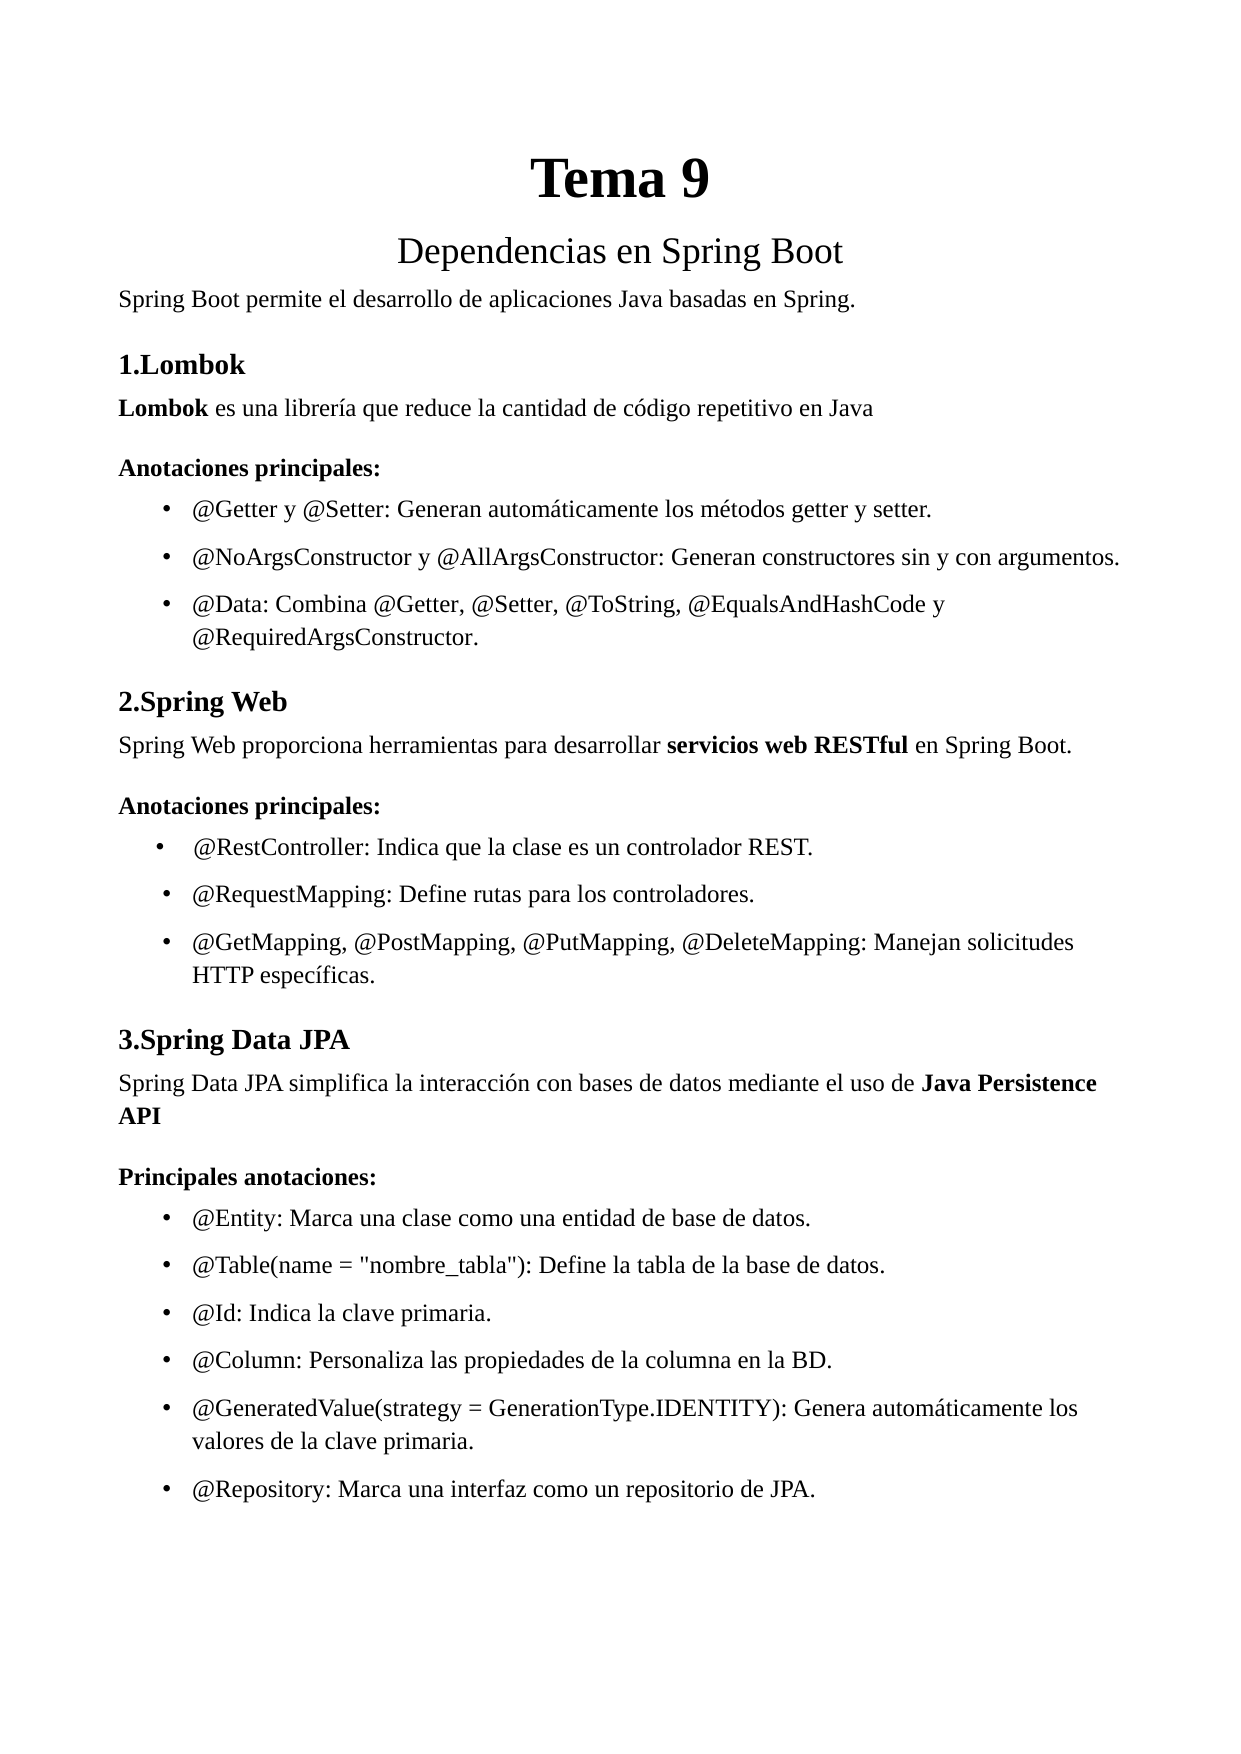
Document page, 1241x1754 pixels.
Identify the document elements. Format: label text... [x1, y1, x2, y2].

subtitle Principales anotaciones: [118, 1162, 1122, 1190]
list @RestController: Indica que la clase es un controlador REST. [156, 832, 1122, 861]
subtitle Anotaciones principales: [118, 791, 1122, 819]
subtitle 3.Spring Data JPA [118, 1022, 1122, 1056]
subtitle 1.Lombok [118, 347, 1122, 380]
text Spring Data JPA simplifica la interacción con bases de datos mediante el uso de Java Persistence API [118, 1068, 1122, 1130]
title Tema 9 [118, 143, 1122, 210]
text Spring Boot permite el desarrollo de aplicaciones Java basadas en Spring. [118, 284, 1122, 313]
subtitle 2.Spring Web [118, 684, 1122, 718]
list @RequestMapping: Define rutas para los controladores. [162, 879, 1122, 908]
subtitle Dependencias en Spring Boot [118, 229, 1122, 272]
list @Id: Indica la clave primaria. [162, 1298, 1122, 1327]
list @GeneratedValue(strategy = GenerationType.IDENTITY): Genera automáticamente los valores de la clave primaria. [162, 1393, 1122, 1455]
list @Repository: Marca una interfaz como un repositorio de JPA. [162, 1474, 1122, 1503]
list @Getter y @Setter: Generan automáticamente los métodos getter y setter. [162, 494, 1122, 523]
list @Entity: Marca una clase como una entidad de base de datos. [162, 1203, 1122, 1232]
subtitle Anotaciones principales: [118, 453, 1122, 482]
list @NoArgsConstructor y @AllArgsConstructor: Generan constructores sin y con argumentos. [162, 542, 1122, 571]
list @Table(name = "nombre_tabla"): Define la tabla de la base de datos. [162, 1250, 1122, 1279]
list @Column: Personaliza las propiedades de la columna en la BD. [162, 1346, 1122, 1374]
list @GetMapping, @PostMapping, @PutMapping, @DeleteMapping: Manejan solicitudes HTTP específicas. [162, 927, 1122, 989]
text Spring Web proporciona herramientas para desarrollar servicios web RESTful en Spring Boot. [118, 731, 1122, 759]
text Lombok es una librería que reduce la cantidad de código repetitivo en Java [118, 393, 1122, 422]
list @Data: Combina @Getter, @Setter, @ToString, @EqualsAndHashCode y @RequiredArgsConstructor. [162, 589, 1122, 651]
